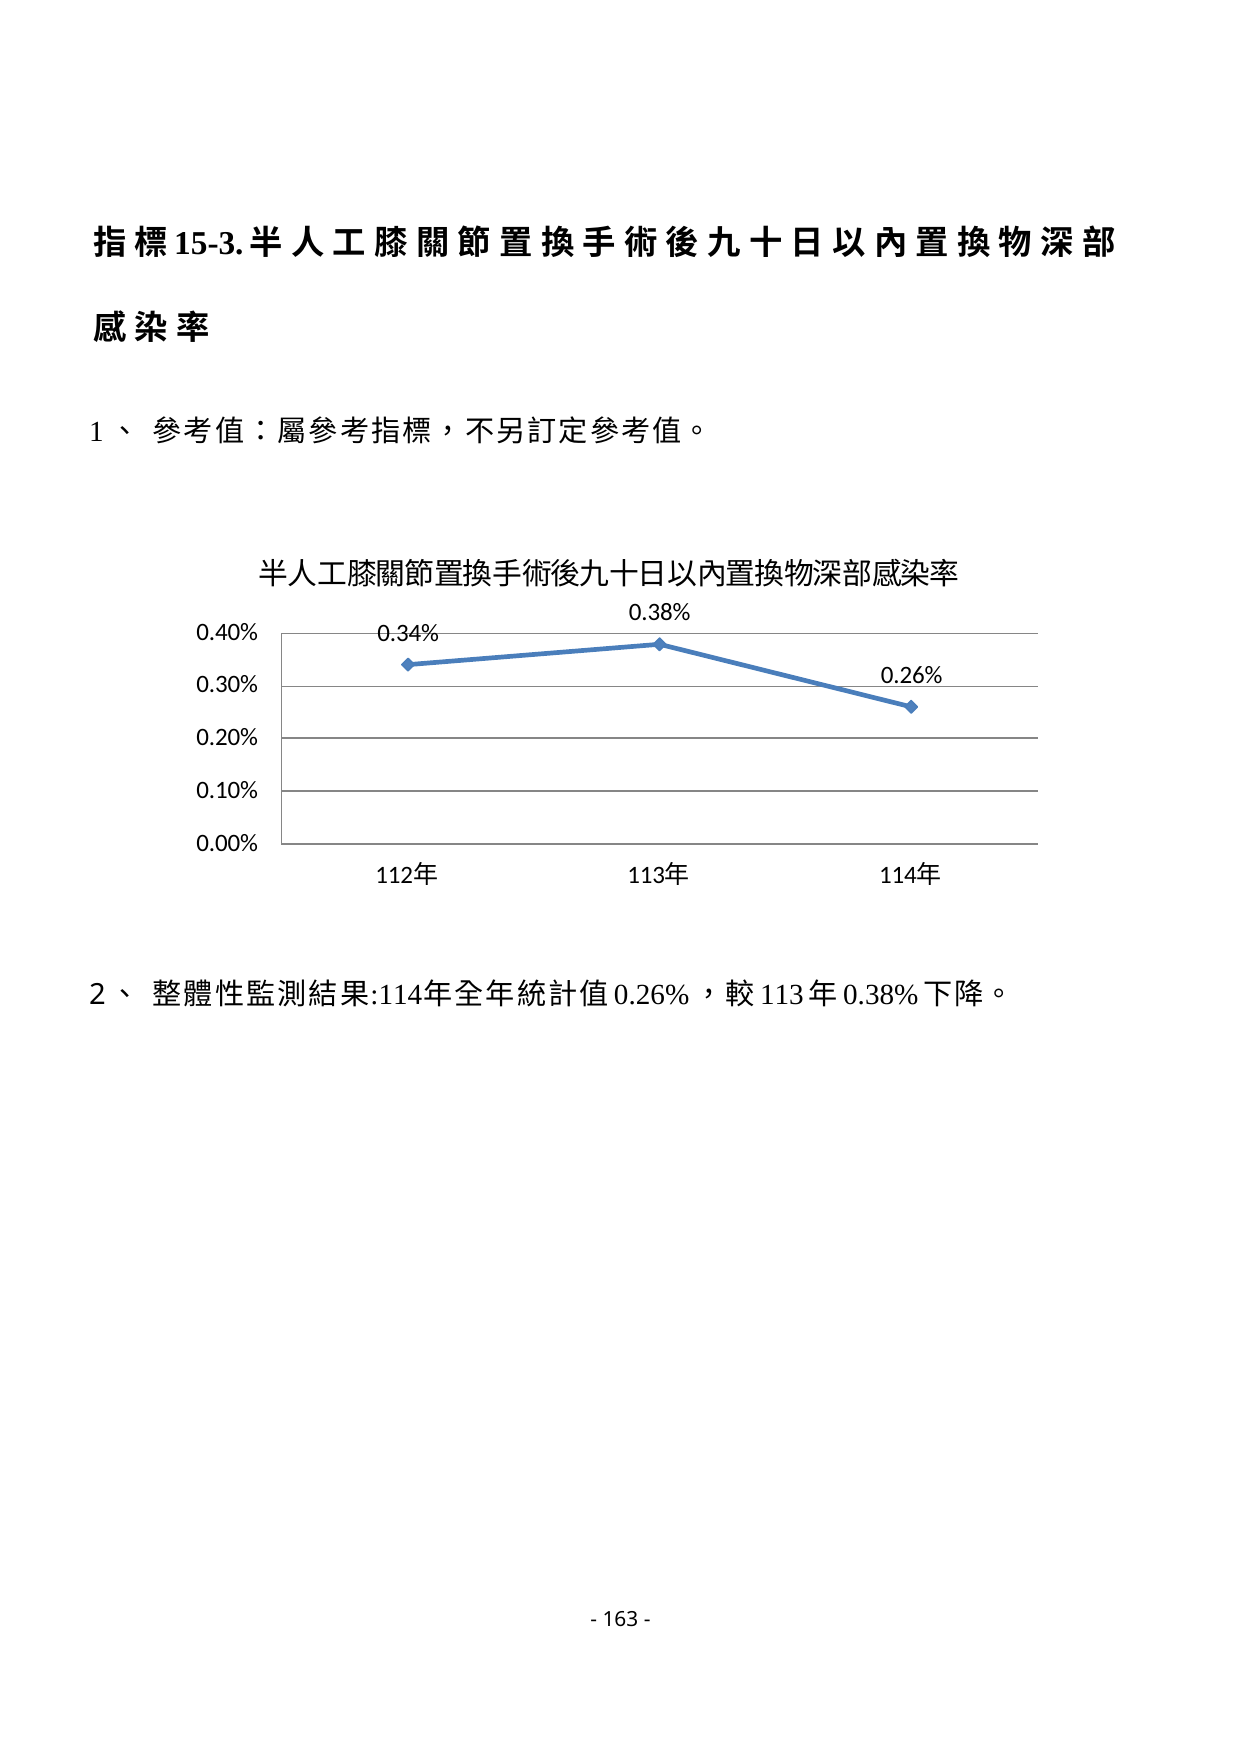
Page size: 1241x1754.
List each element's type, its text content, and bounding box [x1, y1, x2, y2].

list 參考值：屬參考指標，不另訂定參考值。 [89, 346, 1145, 471]
text 指標15-3.半人工膝關節置換手術後九十日以內置換物深部感染率 [89, 158, 1151, 346]
list 整體性監測結果:114年全年統計值0.26%，較113年0.38%下降。 [89, 471, 1145, 1096]
